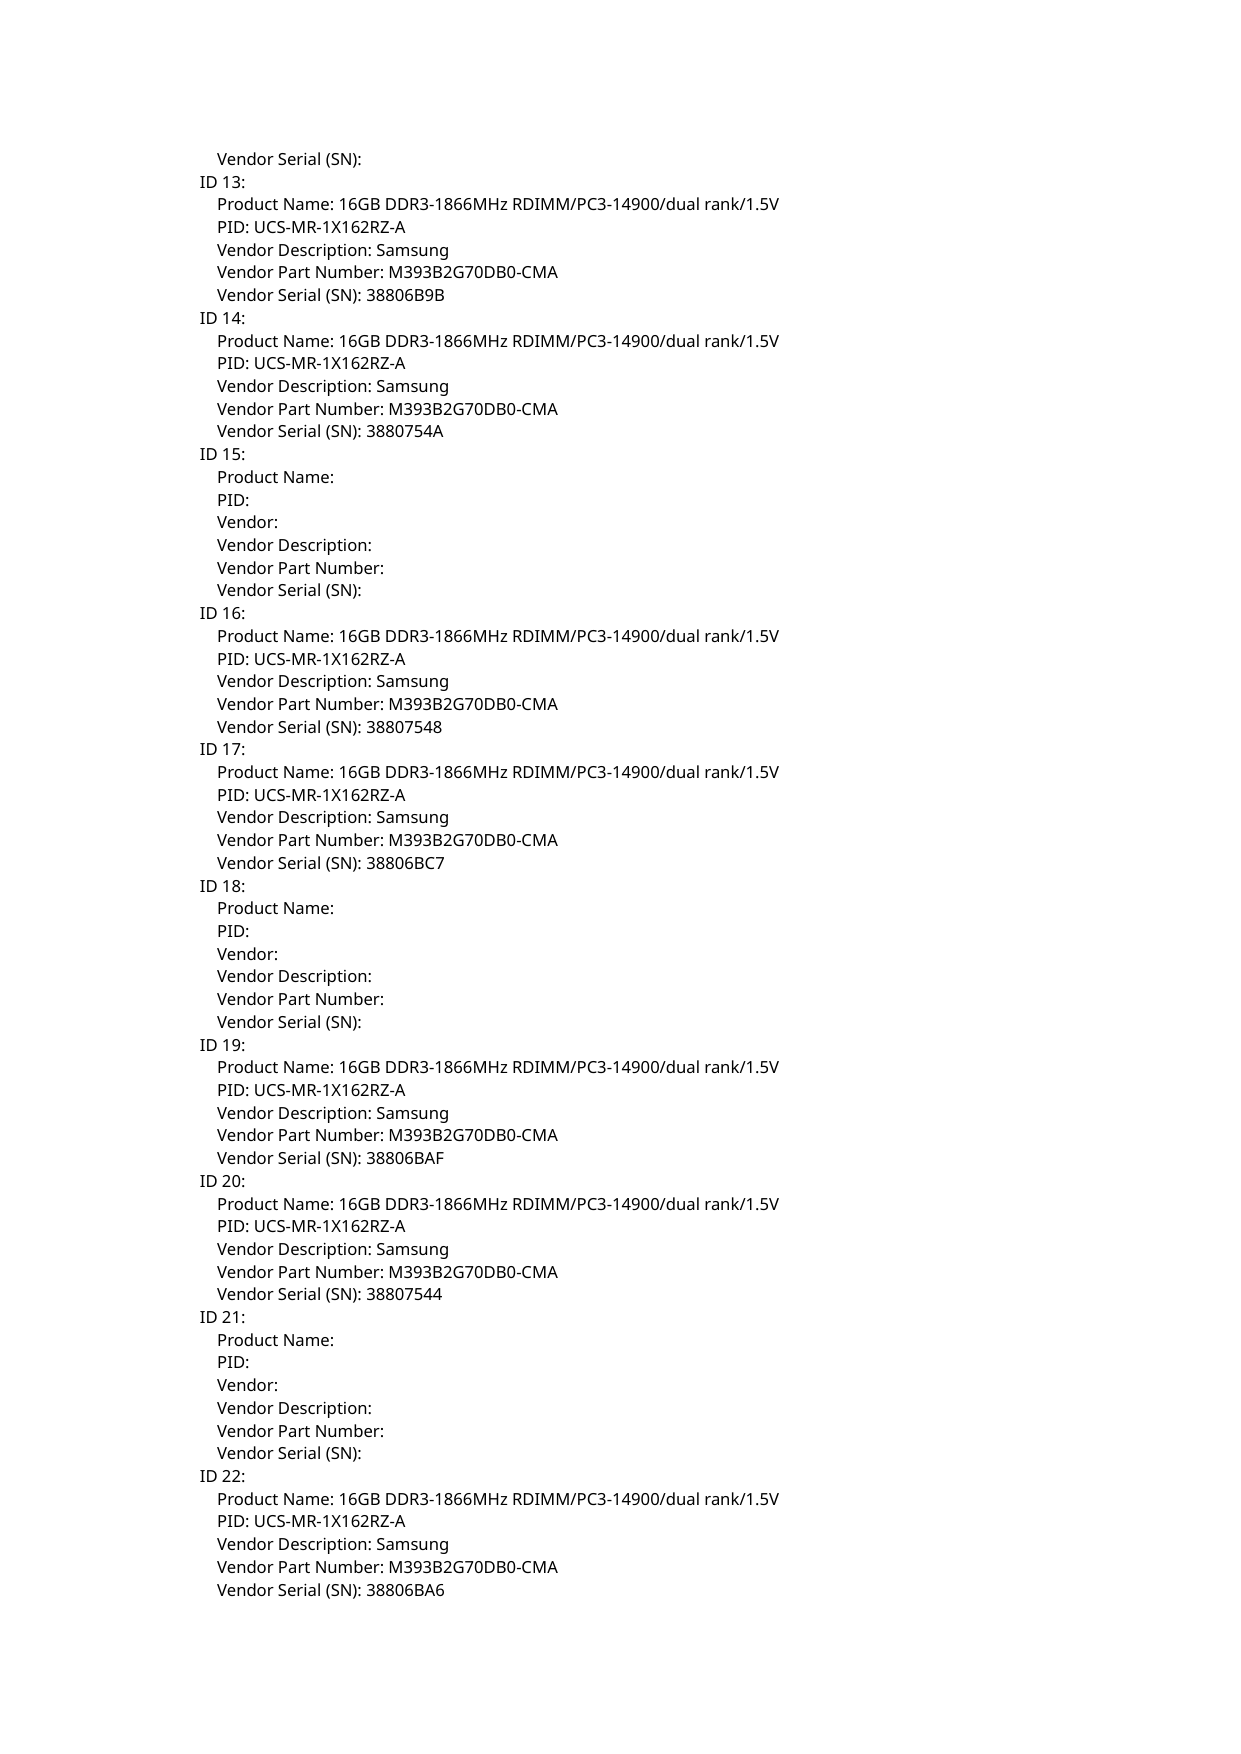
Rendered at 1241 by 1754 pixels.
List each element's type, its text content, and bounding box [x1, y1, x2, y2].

text Vendor Serial (SN): 38806BAF [148, 1147, 1093, 1169]
text Vendor Serial (SN): [148, 579, 1093, 602]
text PID: UCS-MR-1X162RZ-A [148, 216, 1093, 238]
text PID: UCS-MR-1X162RZ-A [148, 1510, 1093, 1533]
text ID 21: [148, 1306, 1093, 1328]
text Vendor Part Number: M393B2G70DB0-CMA [148, 1556, 1093, 1578]
text Vendor Serial (SN): 38806BC7 [148, 852, 1093, 874]
text PID: UCS-MR-1X162RZ-A [148, 1079, 1093, 1101]
text ID 14: [148, 307, 1093, 329]
text PID: [148, 488, 1093, 511]
text ID 18: [148, 874, 1093, 897]
text Product Name: 16GB DDR3-1866MHz RDIMM/PC3-14900/dual rank/1.5V [148, 193, 1093, 216]
text Vendor Part Number: M393B2G70DB0-CMA [148, 1260, 1093, 1283]
text Vendor Description: [148, 1397, 1093, 1419]
text Product Name: 16GB DDR3-1866MHz RDIMM/PC3-14900/dual rank/1.5V [148, 1487, 1093, 1510]
text Vendor Serial (SN): 38807548 [148, 715, 1093, 738]
text ID 13: [148, 170, 1093, 193]
text Product Name: [148, 1328, 1093, 1351]
text Vendor Part Number: M393B2G70DB0-CMA [148, 1124, 1093, 1147]
text ID 22: [148, 1465, 1093, 1487]
text Vendor Part Number: M393B2G70DB0-CMA [148, 397, 1093, 420]
text Vendor Part Number: [148, 556, 1093, 579]
text ID 19: [148, 1033, 1093, 1056]
text Vendor: [148, 942, 1093, 965]
text Vendor Description: Samsung [148, 1533, 1093, 1556]
text Product Name: 16GB DDR3-1866MHz RDIMM/PC3-14900/dual rank/1.5V [148, 624, 1093, 647]
text Vendor Part Number: M393B2G70DB0-CMA [148, 829, 1093, 852]
text Vendor Part Number: M393B2G70DB0-CMA [148, 261, 1093, 284]
text ID 16: [148, 602, 1093, 624]
text Vendor: [148, 511, 1093, 534]
text PID: [148, 1351, 1093, 1374]
text Product Name: [148, 897, 1093, 920]
text Vendor Part Number: [148, 1419, 1093, 1442]
text Vendor: [148, 1374, 1093, 1397]
text Vendor Description: Samsung [148, 375, 1093, 397]
text PID: UCS-MR-1X162RZ-A [148, 1215, 1093, 1238]
text Vendor Description: Samsung [148, 670, 1093, 693]
text Vendor Serial (SN): 38807544 [148, 1283, 1093, 1306]
text Vendor Description: Samsung [148, 238, 1093, 261]
text Vendor Part Number: M393B2G70DB0-CMA [148, 693, 1093, 715]
text Vendor Description: [148, 965, 1093, 988]
text ID 17: [148, 738, 1093, 761]
text Product Name: 16GB DDR3-1866MHz RDIMM/PC3-14900/dual rank/1.5V [148, 329, 1093, 352]
text Vendor Serial (SN): 3880754A [148, 420, 1093, 443]
text Vendor Description: Samsung [148, 1101, 1093, 1124]
text PID: [148, 920, 1093, 942]
text PID: UCS-MR-1X162RZ-A [148, 647, 1093, 670]
text ID 20: [148, 1169, 1093, 1192]
text Vendor Serial (SN): [148, 1011, 1093, 1033]
text Product Name: 16GB DDR3-1866MHz RDIMM/PC3-14900/dual rank/1.5V [148, 1192, 1093, 1215]
text Vendor Serial (SN): 38806B9B [148, 284, 1093, 307]
text Vendor Description: Samsung [148, 1238, 1093, 1260]
text PID: UCS-MR-1X162RZ-A [148, 352, 1093, 375]
text ID 15: [148, 443, 1093, 466]
text Vendor Serial (SN): [148, 1442, 1093, 1465]
text Vendor Serial (SN): [148, 148, 1093, 170]
text Vendor Description: Samsung [148, 806, 1093, 829]
text Product Name: [148, 466, 1093, 488]
text Vendor Description: [148, 534, 1093, 556]
text Vendor Serial (SN): 38806BA6 [148, 1578, 1093, 1601]
text Product Name: 16GB DDR3-1866MHz RDIMM/PC3-14900/dual rank/1.5V [148, 761, 1093, 783]
text Product Name: 16GB DDR3-1866MHz RDIMM/PC3-14900/dual rank/1.5V [148, 1056, 1093, 1079]
text Vendor Part Number: [148, 988, 1093, 1011]
text PID: UCS-MR-1X162RZ-A [148, 783, 1093, 806]
